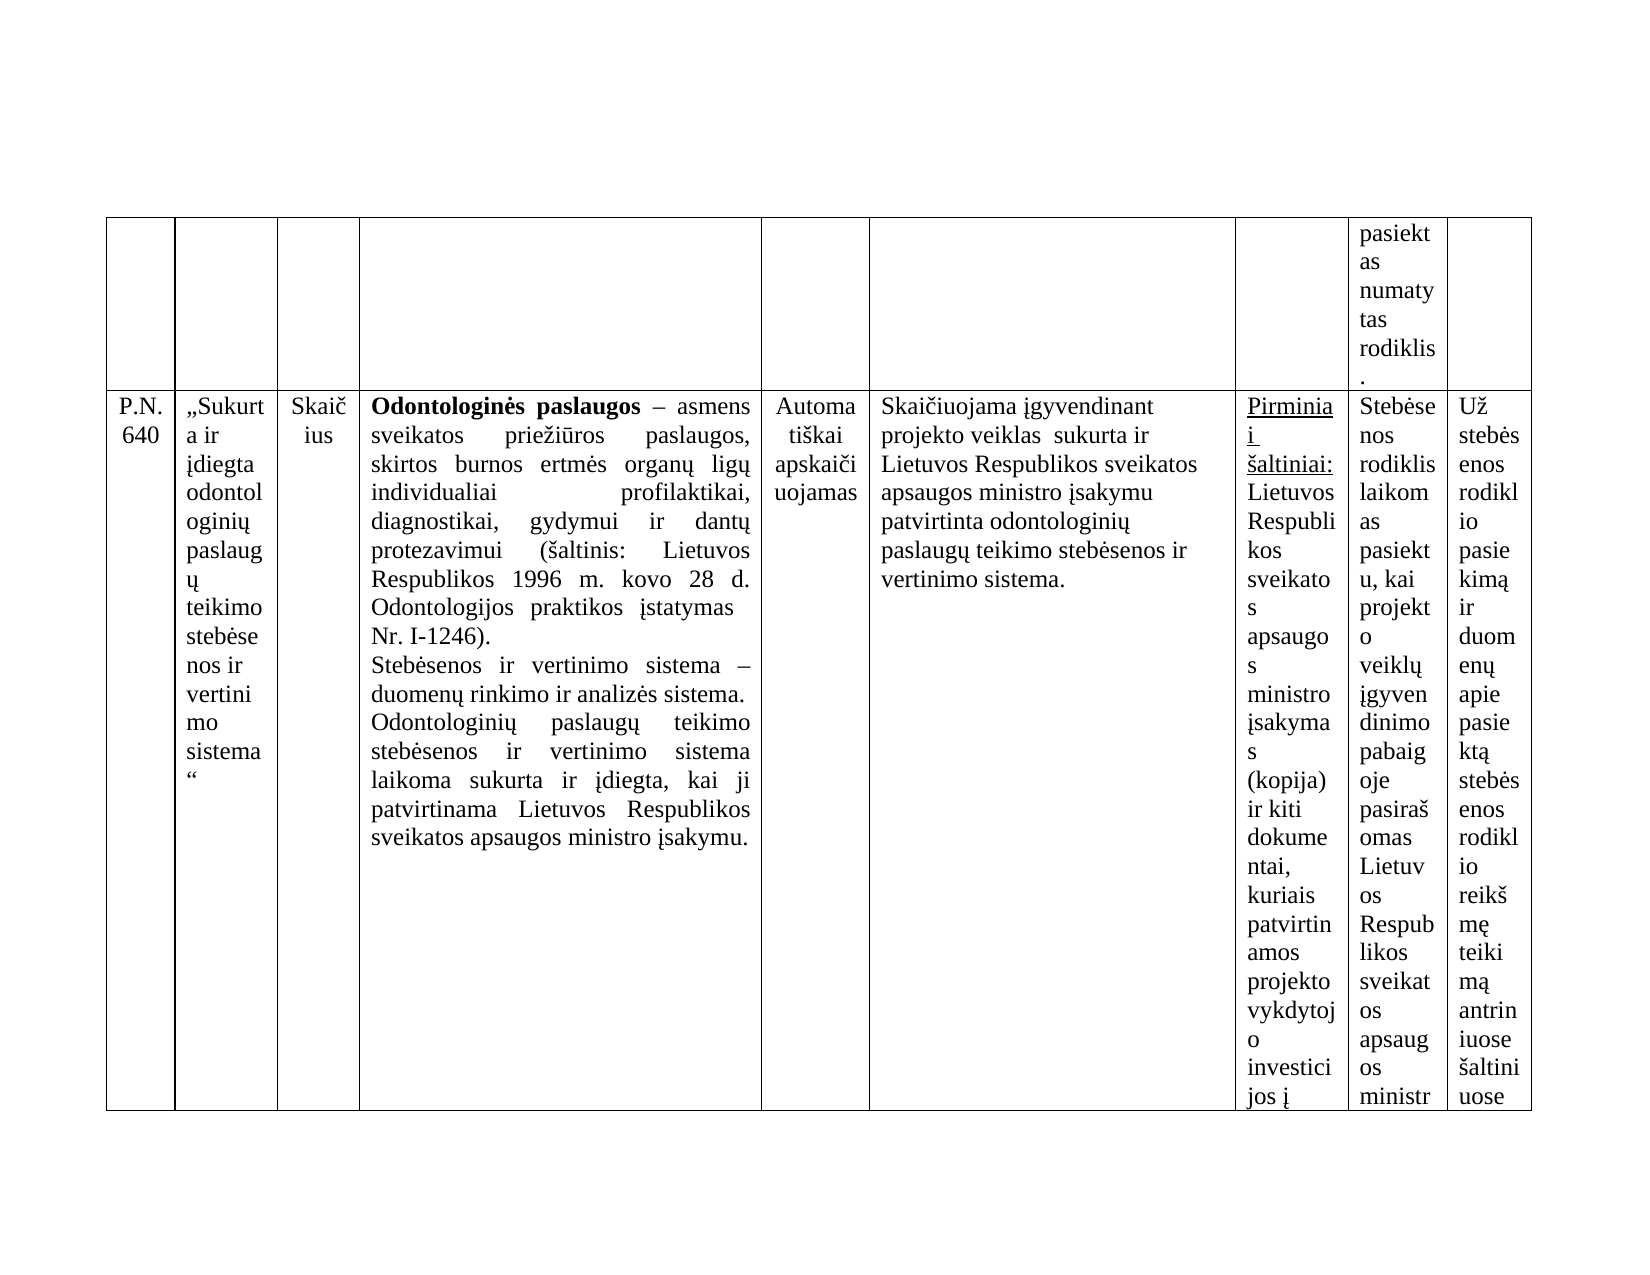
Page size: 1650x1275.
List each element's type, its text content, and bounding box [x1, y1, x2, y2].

table_cell [360, 218, 761, 390]
table_cell [1448, 218, 1531, 390]
table_cell Stebėsenos rodiklis laikomas pasiektu, kai projekto veiklų įgyvendinimo pabaigoje pasirašomas Lietuvos Respublikos sveikatos apsaugos ministr [1349, 391, 1447, 1110]
table_cell Skaičius [278, 391, 359, 1110]
table_cell P.N.640 [107, 391, 174, 1110]
table_cell [176, 218, 277, 390]
table_cell Skaičiuojama įgyvendinant projekto veiklas sukurta ir Lietuvos Respublikos sveikatos apsaugos ministro įsakymu patvirtinta odontologinių paslaugų teikimo stebėsenos ir vertinimo sistema. [870, 391, 1235, 1110]
table_cell [107, 218, 174, 390]
table_cell [762, 218, 869, 390]
table_cell pasiektas numatytas rodiklis. [1349, 218, 1447, 390]
table_cell Automatiškai apskaičiuojamas [762, 391, 869, 1110]
table_cell [278, 218, 359, 390]
table_cell „Sukurta ir įdiegta odontologinių paslaugų teikimo stebėsenos ir vertinimo sistema“ [176, 391, 277, 1110]
table_cell [1236, 218, 1348, 390]
table_cell Odontologinės paslaugos – asmens sveikatos priežiūros paslaugos, skirtos burnos ertmės organų ligų individualiai profilaktikai, diagnostikai, gydymui ir dantų protezavimui (šaltinis: Lietuvos Respublikos 1996 m. kovo 28 d. Odontologijos praktikos įstatymas Nr. I-1246). Stebėsenos ir vertinimo sistema –duomenų rinkimo ir analizės sistema. Odontologinių paslaugų teikimo stebėsenos ir vertinimo sistema laikoma sukurta ir įdiegta, kai ji patvirtinama Lietuvos Respublikos sveikatos apsaugos ministro įsakymu. [360, 391, 761, 1110]
table_cell Pirminiai šaltiniai: Lietuvos Respublikos sveikatos apsaugos ministro įsakymas (kopija) ir kiti dokumentai, kuriais patvirtinamos projekto vykdytojo investicijos į [1236, 391, 1348, 1110]
table_cell Už stebėsenos rodiklio pasiekimą ir duomenų apie pasiektą stebėsenos rodiklio reikšmę teikimą antriniuose šaltiniuose [1448, 391, 1531, 1110]
table_cell [870, 218, 1235, 390]
